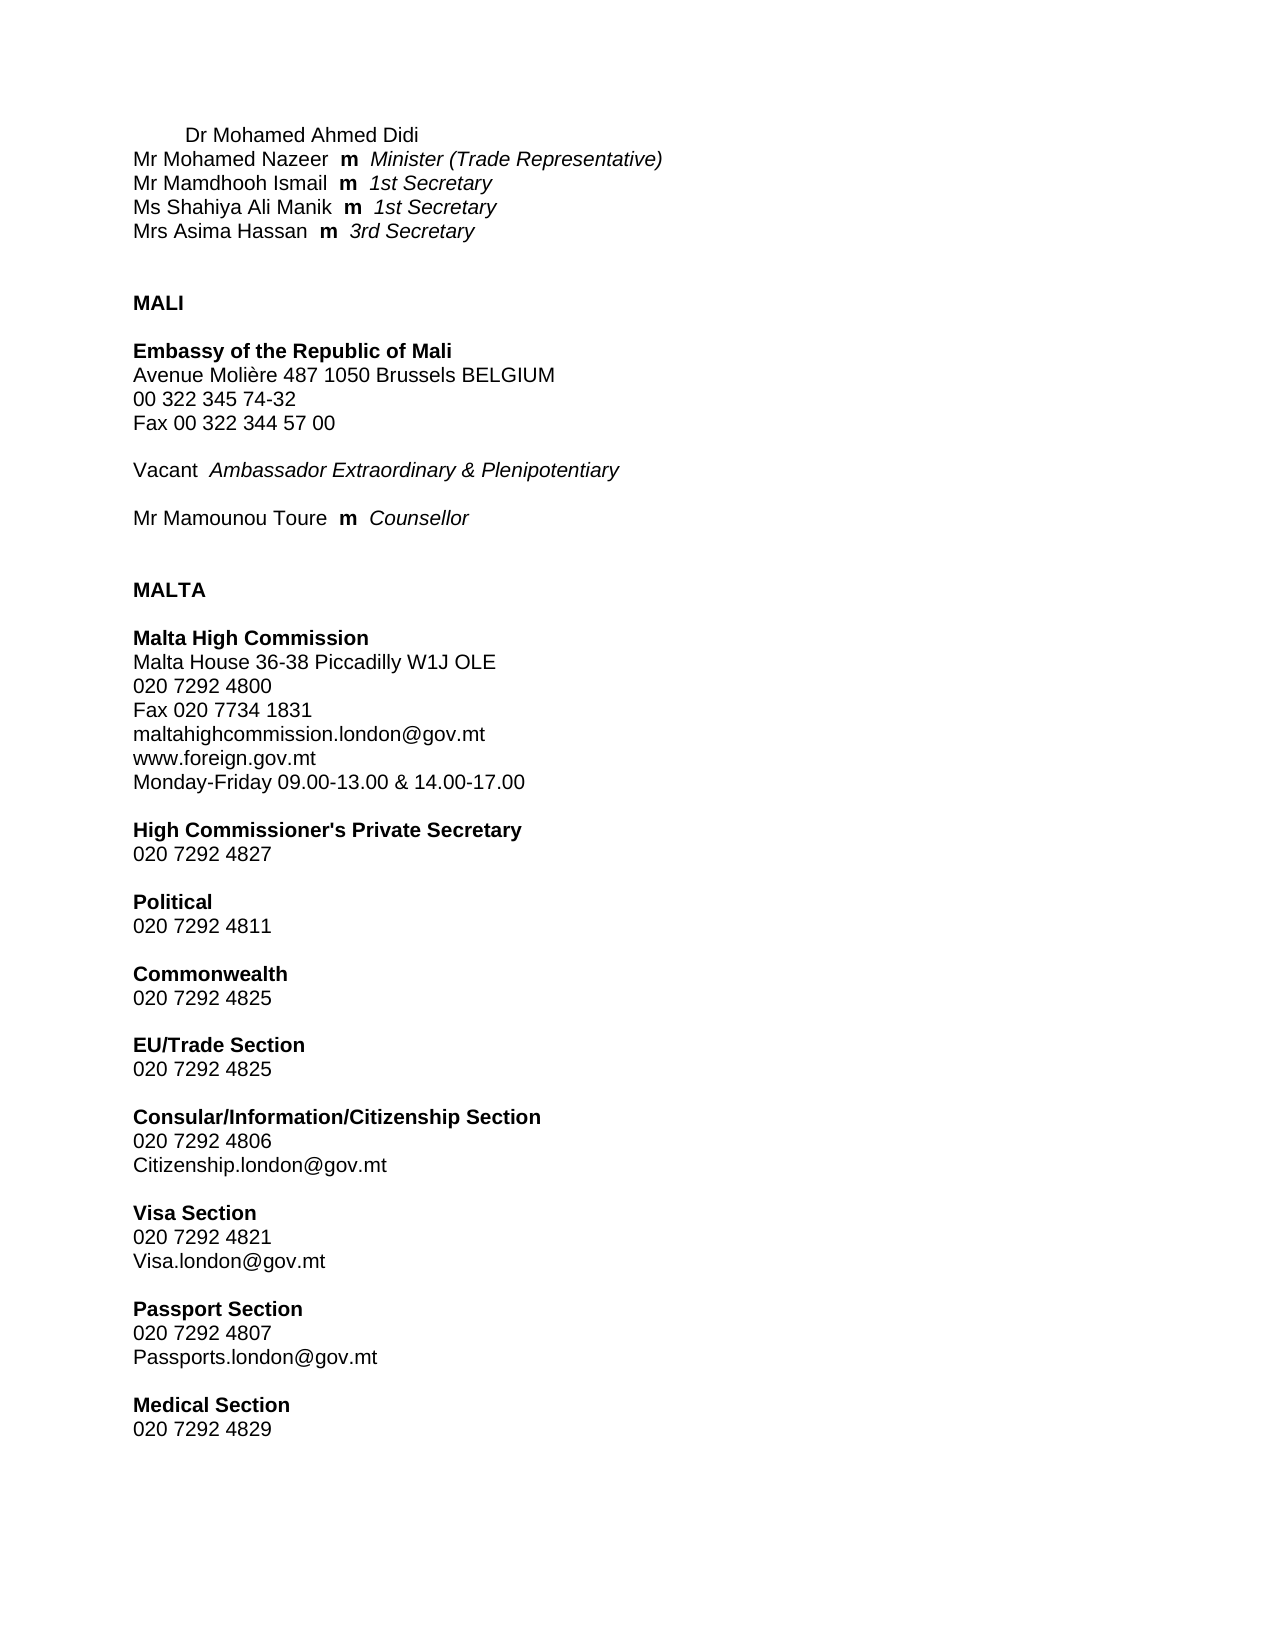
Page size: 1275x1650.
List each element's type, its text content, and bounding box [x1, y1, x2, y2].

text EU/Trade Section [133, 1033, 1181, 1057]
text Malta High Commission [133, 626, 1181, 650]
text Malta House 36-38 Piccadilly W1J OLE [133, 650, 1181, 674]
text Fax 020 7734 1831 [133, 698, 1181, 722]
text Visa.london@gov.mt [133, 1249, 1181, 1273]
text 020 7292 4807 [133, 1321, 1181, 1345]
text 020 7292 4829 [133, 1417, 1181, 1441]
text maltahighcommission.london@gov.mt [133, 722, 1181, 746]
text Mr Mamdhooh Ismail m 1st Secretary [133, 171, 1181, 195]
text Mrs Asima Hassan m 3rd Secretary [133, 219, 1181, 243]
text Medical Section [133, 1393, 1181, 1417]
text Passports.london@gov.mt [133, 1345, 1181, 1369]
text Ms Shahiya Ali Manik m 1st Secretary [133, 195, 1181, 219]
text MALTA [133, 578, 1181, 602]
text Consular/Information/Citizenship Section [133, 1105, 1181, 1129]
text Political [133, 889, 1181, 913]
text Commonwealth [133, 961, 1181, 985]
text Dr Mohamed Ahmed Didi [133, 123, 1181, 147]
text 00 322 345 74-32 [133, 386, 1181, 410]
text 020 7292 4800 [133, 674, 1181, 698]
text Passport Section [133, 1297, 1181, 1321]
text 020 7292 4811 [133, 913, 1181, 937]
text Visa Section [133, 1201, 1181, 1225]
text Citizenship.london@gov.mt [133, 1153, 1181, 1177]
text High Commissioner's Private Secretary [133, 818, 1181, 842]
text 020 7292 4821 [133, 1225, 1181, 1249]
text Mr Mohamed Nazeer m Minister (Trade Representative) [133, 147, 1181, 171]
text Monday-Friday 09.00-13.00 & 14.00-17.00 [133, 770, 1181, 794]
text www.foreign.gov.mt [133, 746, 1181, 770]
text MALI [133, 291, 1181, 314]
text 020 7292 4806 [133, 1129, 1181, 1153]
text Vacant Ambassador Extraordinary & Plenipotentiary [133, 458, 1181, 482]
text Fax 00 322 344 57 00 [133, 410, 1181, 434]
text Mr Mamounou Toure m Counsellor [133, 506, 1181, 530]
text Avenue Molière 487 1050 Brussels BELGIUM [133, 362, 1181, 386]
text 020 7292 4827 [133, 842, 1181, 866]
text Embassy of the Republic of Mali [133, 338, 1181, 362]
text 020 7292 4825 [133, 985, 1181, 1009]
text 020 7292 4825 [133, 1057, 1181, 1081]
